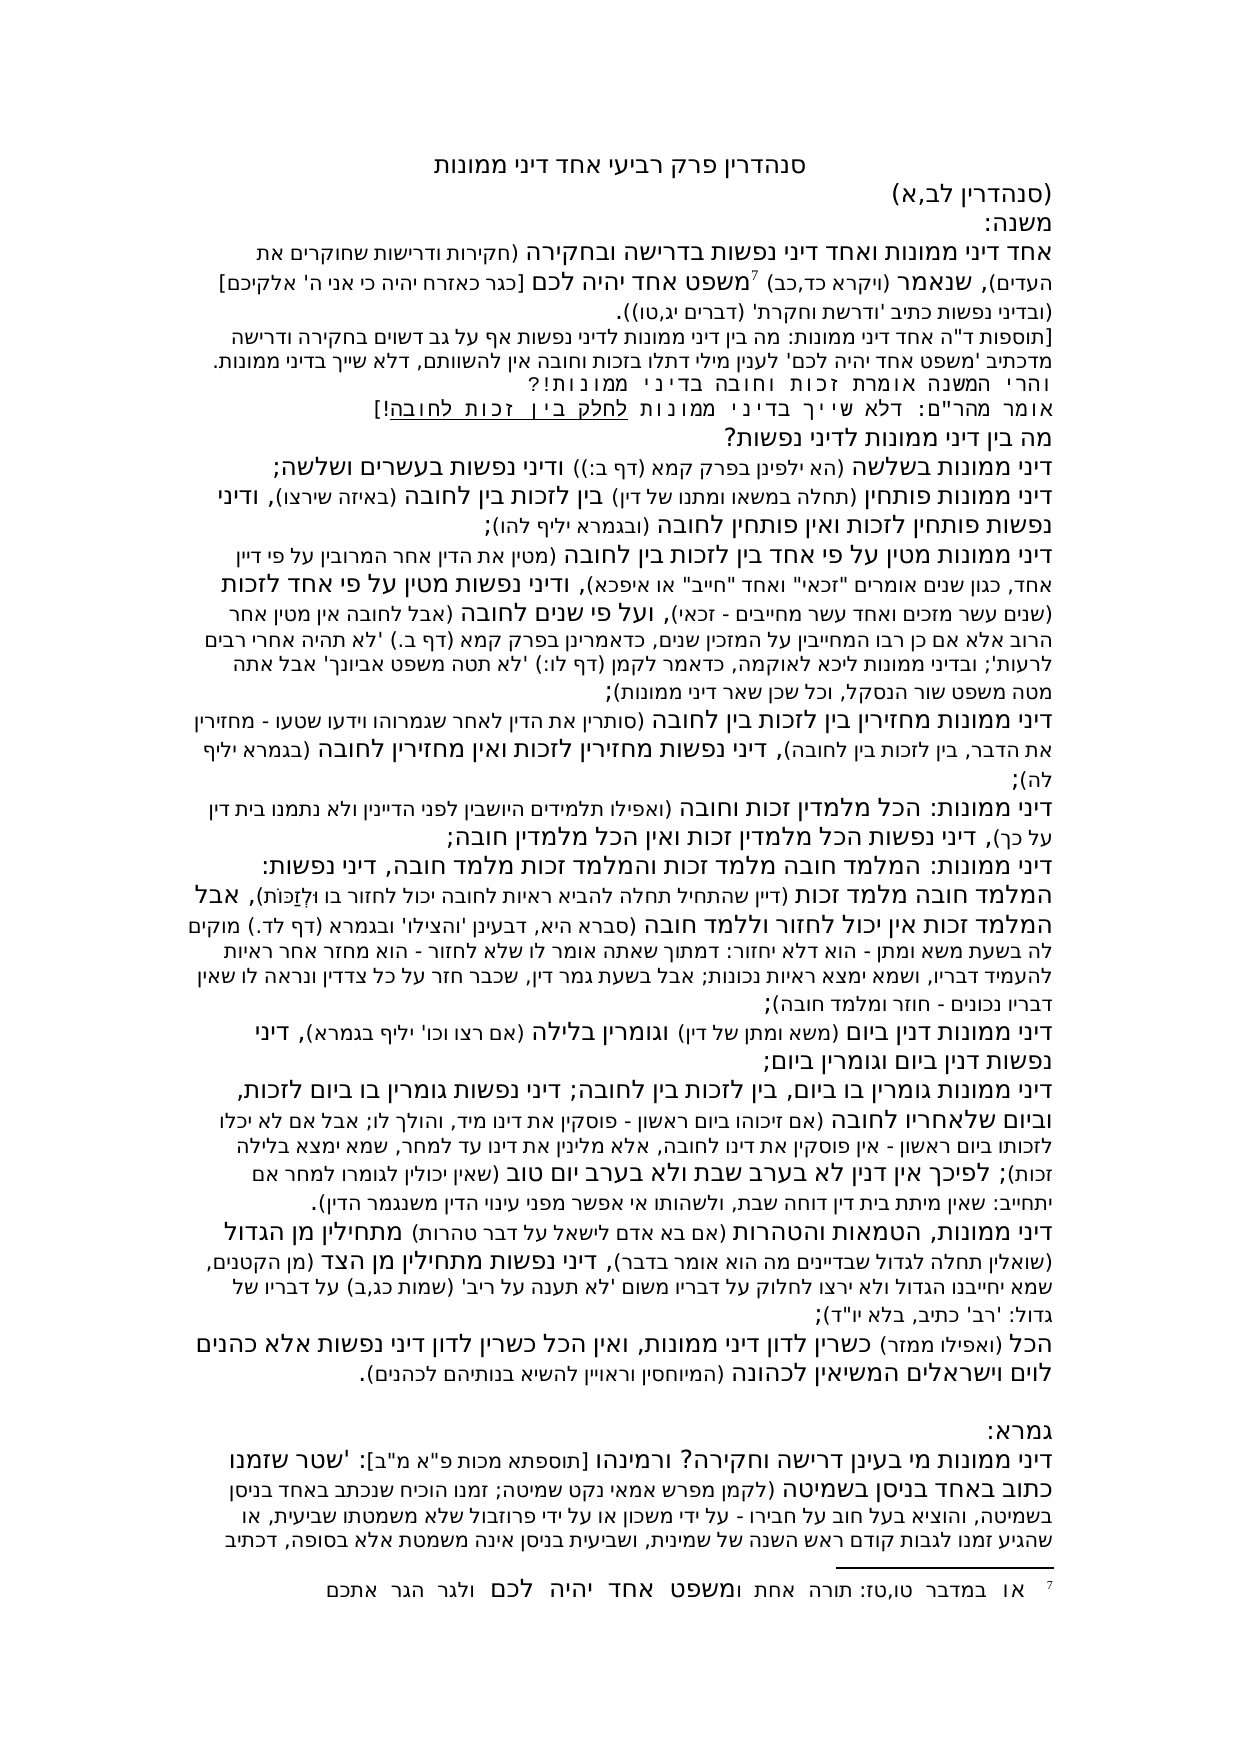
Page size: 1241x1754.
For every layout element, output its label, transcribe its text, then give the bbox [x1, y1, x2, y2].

text אחד דיני ממונות ואחד דיני נפשות בדרישה ובחקירה (חקירות ודרישות שחוקרים את העדים), שנאמר (ויקרא כד,כב) משפט אחד יהיה לכם [כגר כאזרח יהיה כי אני ה' אלקיכם] (ובדיני נפשות כתיב 'ודרשת וחקרת' (דברים יג,טו)). [187, 237, 1053, 325]
text [תוספות ד"ה אחד דיני ממונות: מה בין דיני ממונות לדיני נפשות אף על גב דשוים בחקירה ודרישה מדכתיב 'משפט אחד יהיה לכם' לענין מילי דתלו בזכות וחובה אין להשוותם, דלא שייך בדיני ממונות. [187, 325, 1053, 374]
text דיני ממונות בשלשה (הא ילפינן בפרק קמא (דף ב:)) ודיני נפשות בעשרים ושלשה; [187, 452, 1053, 481]
text דיני ממונות מטין על פי אחד בין לזכות בין לחובה (מטין את הדין אחר המרובין על פי דיין אחד, כגון שנים אומרים "זכאי" ואחד "חייב" או איפכא), ודיני נפשות מטין על פי אחד לזכות (שנים עשר מזכים ואחד עשר מחייבים - זכאי), ועל פי שנים לחובה (אבל לחובה אין מטין אחר הרוב אלא אם כן רבו המחייבין על המזכין שנים, כדאמרינן בפרק קמא (דף ב.) 'לא תהיה אחרי רבים לרעות'; ובדיני ממונות ליכא לאוקמה, כדאמר לקמן (דף לו:) 'לא תטה משפט אביונך' אבל אתה מטה משפט שור הנסקל, וכל שכן שאר דיני ממונות); [187, 540, 1053, 705]
text והרי המשנה אומרת זכות וחובה בדיני ממונות!? [187, 374, 1053, 397]
text דיני ממונות מחזירין בין לזכות בין לחובה (סותרין את הדין לאחר שגמרוהו וידעו שטעו - מחזירין את הדבר, בין לזכות בין לחובה), דיני נפשות מחזירין לזכות ואין מחזירין לחובה (בגמרא יליף לה); [187, 705, 1053, 793]
text דיני ממונות מי בעינן דרישה וחקירה? ורמינהו [תוספתא מכות פ"א מ"ב]: 'שטר שזמנו כתוב באחד בניסן בשמיטה (לקמן מפרש אמאי נקט שמיטה; זמנו הוכיח שנכתב באחד בניסן בשמיטה, והוציא בעל חוב על חבירו - על ידי משכון או על ידי פרוזבול שלא משמטתו שביעית, או שהגיע זמנו לגבות קודם ראש השנה של שמינית, ושביעית בניסן אינה משמטת אלא בסופה, דכתיב [187, 1445, 1053, 1552]
text דיני ממונות: המלמד חובה מלמד זכות והמלמד זכות מלמד חובה, דיני נפשות: המלמד חובה מלמד זכות (דיין שהתחיל תחלה להביא ראיות לחובה יכול לחזור בו וּלְזַכּוֹת), אבל המלמד זכות אין יכול לחזור וללמד חובה (סברא היא, דבעינן 'והצילו' ובגמרא (דף לד.) מוקים לה בשעת משא ומתן - הוא דלא יחזור: דמתוך שאתה אומר לו שלא לחזור - הוא מחזר אחר ראיות להעמיד דבריו, ושמא ימצא ראיות נכונות; אבל בשעת גמר דין, שכבר חזר על כל צדדין ונראה לו שאין דבריו נכונים - חוזר ומלמד חובה); [187, 851, 1053, 1017]
text מה בין דיני ממונות לדיני נפשות? [187, 423, 1053, 452]
text דיני ממונות פותחין (תחלה במשאו ומתנו של דין) בין לזכות בין לחובה (באיזה שירצו), ודיני נפשות פותחין לזכות ואין פותחין לחובה (ובגמרא יליף להו); [187, 481, 1053, 540]
text הכל (ואפילו ממזר) כשרין לדון דיני ממונות, ואין הכל כשרין לדון דיני נפשות אלא כהנים לוים וישראלים המשיאין לכהונה (המיוחסין וראויין להשיא בנותיהם לכהנים). [187, 1329, 1053, 1387]
text דיני ממונות גומרין בו ביום, בין לזכות בין לחובה; דיני נפשות גומרין בו ביום לזכות, וביום שלאחריו לחובה (אם זיכוהו ביום ראשון - פוסקין את דינו מיד, והולך לו; אבל אם לא יכלו לזכותו ביום ראשון - אין פוסקין את דינו לחובה, אלא מלינין את דינו עד למחר, שמא ימצא בלילה זכות); לפיכך אין דנין לא בערב שבת ולא בערב יום טוב (שאין יכולין לגומרו למחר אם יתחייב: שאין מיתת בית דין דוחה שבת, ולשהותו אי אפשר מפני עינוי הדין משנגמר הדין). [187, 1076, 1053, 1217]
text או במדבר טו,טז: תורה אחת ומשפט אחד יהיה לכם ולגר הגר אתכם [187, 1574, 1053, 1604]
text סנהדרין פרק רביעי אחד דיני ממונות [187, 150, 1053, 179]
text גמרא: [187, 1416, 1053, 1445]
text דיני ממונות, הטמאות והטהרות (אם בא אדם לישאל על דבר טהרות) מתחילין מן הגדול (שואלין תחלה לגדול שבדיינים מה הוא אומר בדבר), דיני נפשות מתחילין מן הצד (מן הקטנים, שמא יחייבנו הגדול ולא ירצו לחלוק על דבריו משום 'לא תענה על ריב' (שמות כג,ב) על דבריו של גדול: 'רב' כתיב, בלא יו"ד); [187, 1217, 1053, 1329]
text דיני ממונות דנין ביום (משא ומתן של דין) וגומרין בלילה (אם רצו וכו' יליף בגמרא), דיני נפשות דנין ביום וגומרין ביום; [187, 1017, 1053, 1076]
text (סנהדרין לב,א) [187, 179, 1053, 208]
text דיני ממונות: הכל מלמדין זכות וחובה (ואפילו תלמידים היושבין לפני הדיינין ולא נתמנו בית דין על כך), דיני נפשות הכל מלמדין זכות ואין הכל מלמדין חובה; [187, 793, 1053, 851]
text אומר מהר"ם: דלא שייך בדיני ממונות לחלק בין זכות לחובה!] [187, 397, 1053, 423]
text משנה: [187, 208, 1053, 237]
